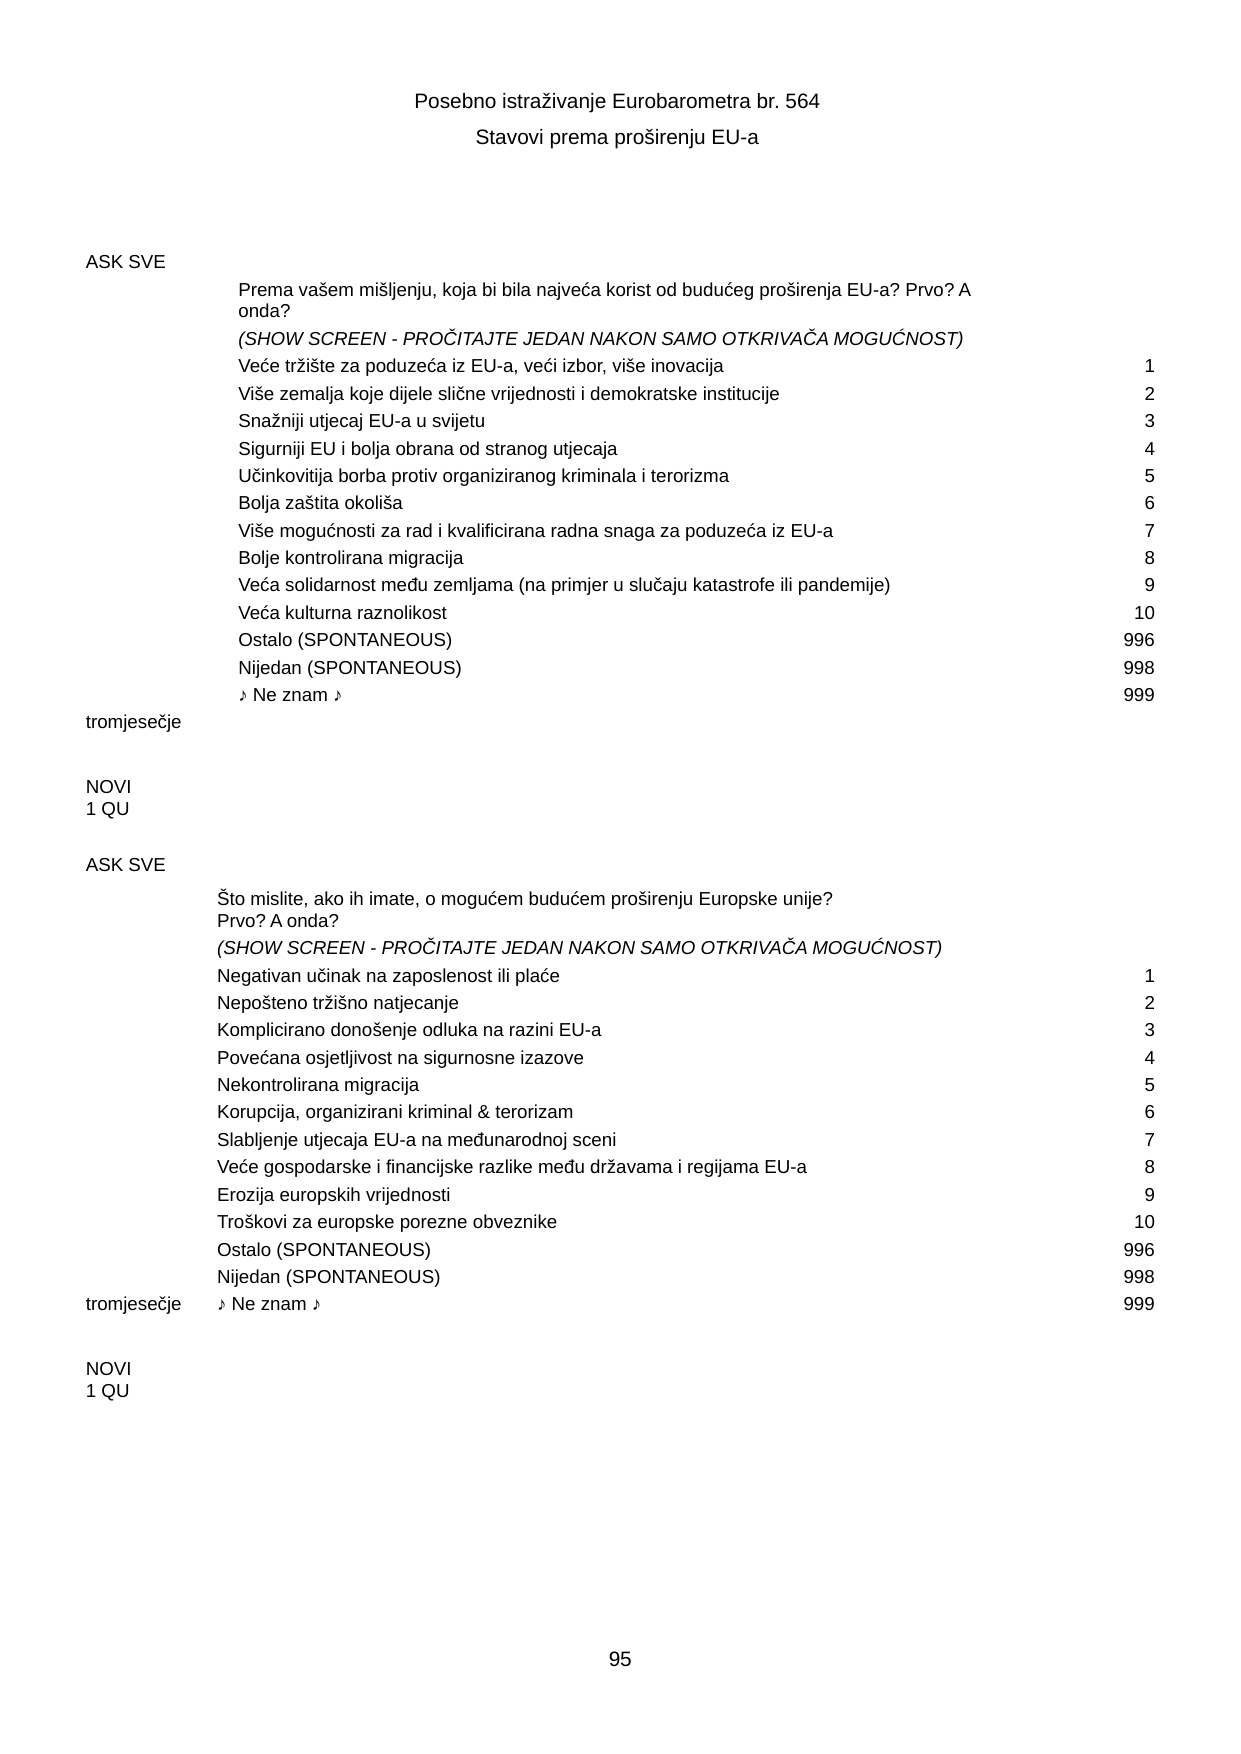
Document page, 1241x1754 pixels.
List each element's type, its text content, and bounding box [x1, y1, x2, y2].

table_cell 8 [989, 1153, 1157, 1181]
table_cell Veća solidarnost među zemljama (na primjer u slučaju katastrofe ili pandemije) [235, 571, 1048, 599]
table_cell Komplicirano donošenje odluka na razini EU-a [214, 1016, 988, 1044]
table_cell Veće gospodarske i financijske razlike među državama i regijama EU-a [214, 1153, 988, 1181]
table_cell Nekontrolirana migracija [214, 1071, 988, 1098]
table_cell NOVI 1 QU [83, 1349, 1048, 1404]
table_cell Povećana osjetljivost na sigurnosne izazove [214, 1044, 988, 1071]
table_cell 9 [989, 1181, 1157, 1208]
table_cell tromjesečje [83, 276, 235, 736]
table_cell 999 [1049, 681, 1157, 708]
table_cell Ostalo (SPONTANEOUS) [235, 626, 1048, 653]
table_cell [83, 1404, 214, 1438]
table_cell 999 [989, 1290, 1157, 1318]
table_cell tromjesečje [83, 878, 214, 1318]
table_cell 8 [1049, 544, 1157, 571]
table_cell [235, 708, 1048, 736]
table_cell Ostalo (SPONTANEOUS) [214, 1235, 988, 1263]
table_cell Snažniji utjecaj EU-a u svijetu [235, 407, 1048, 434]
table_cell ASK SVE [83, 823, 1048, 878]
table_cell 4 [1049, 434, 1157, 462]
table_cell 10 [1049, 599, 1157, 626]
table_header ASK SVE [83, 220, 1157, 276]
table_cell [1049, 823, 1157, 878]
table_cell 996 [1049, 626, 1157, 653]
table_cell [1049, 878, 1157, 934]
table_cell 9 [1049, 571, 1157, 599]
table_cell 1 [989, 961, 1157, 989]
table_cell Troškovi za europske porezne obveznike [214, 1208, 988, 1235]
table_cell [235, 736, 1048, 767]
table_cell Sigurniji EU i bolja obrana od stranog utjecaja [235, 434, 1048, 462]
table_cell Veća kulturna raznolikost [235, 599, 1048, 626]
table_cell 7 [1049, 517, 1157, 544]
table_cell ♪ Ne znam ♪ [235, 681, 1048, 708]
table_cell Bolje kontrolirana migracija [235, 544, 1048, 571]
table_cell Više zemalja koje dijele slične vrijednosti i demokratske institucije [235, 380, 1048, 407]
table_cell [1049, 934, 1157, 961]
table_cell 3 [1049, 407, 1157, 434]
table_cell 5 [989, 1071, 1157, 1098]
table_cell Negativan učinak na zaposlenost ili plaće [214, 961, 988, 989]
table_cell 2 [989, 989, 1157, 1016]
table_cell Slabljenje utjecaja EU-a na međunarodnoj sceni [214, 1126, 988, 1153]
table_cell [989, 1404, 1048, 1438]
table_cell NOVI 1 QU [83, 767, 1157, 822]
table_cell [1049, 1404, 1157, 1438]
table_cell (SHOW SCREEN - PROČITAJTE JEDAN NAKON SAMO OTKRIVAČA MOGUĆNOST) [235, 325, 1157, 352]
table_cell [214, 1318, 988, 1348]
table_cell Erozija europskih vrijednosti [214, 1181, 988, 1208]
table_cell 2 [1049, 380, 1157, 407]
table_cell [83, 1318, 214, 1348]
table_cell 1 [1049, 352, 1157, 379]
table_cell Nepošteno tržišno natjecanje [214, 989, 988, 1016]
table_cell [989, 1318, 1157, 1348]
table_cell [214, 1404, 235, 1438]
table_cell [1049, 736, 1157, 767]
table_cell Nijedan (SPONTANEOUS) [235, 654, 1048, 681]
table_cell ♪ Ne znam ♪ [214, 1290, 988, 1318]
table_cell 6 [989, 1099, 1157, 1126]
table_cell Učinkovitija borba protiv organiziranog kriminala i terorizma [235, 462, 1048, 489]
table_cell 4 [989, 1044, 1157, 1071]
table_cell Korupcija, organizirani kriminal & terorizam [214, 1099, 988, 1126]
table_cell Više mogućnosti za rad i kvalificirana radna snaga za poduzeća iz EU-a [235, 517, 1048, 544]
table_cell Veće tržište za poduzeća iz EU-a, veći izbor, više inovacija [235, 352, 1048, 379]
table_cell 6 [1049, 489, 1157, 517]
table_cell Bolja zaštita okoliša [235, 489, 1048, 517]
table_cell 10 [989, 1208, 1157, 1235]
table_cell 998 [1049, 654, 1157, 681]
table_cell [235, 1404, 988, 1438]
table_cell [1049, 1349, 1157, 1404]
table_cell Prema vašem mišljenju, koja bi bila najveća korist od budućeg proširenja EU-a? Prvo? A onda? [235, 276, 1157, 325]
table_cell (SHOW SCREEN - PROČITAJTE JEDAN NAKON SAMO OTKRIVAČA MOGUĆNOST) [214, 934, 1048, 961]
table_cell [83, 736, 235, 767]
table_cell 998 [989, 1263, 1157, 1290]
table_cell 5 [1049, 462, 1157, 489]
table_cell Nijedan (SPONTANEOUS) [214, 1263, 988, 1290]
table_cell [1049, 708, 1157, 736]
table_cell Što mislite, ako ih imate, o mogućem budućem proširenju Europske unije? Prvo? A onda? [214, 878, 1048, 934]
table_cell 996 [989, 1235, 1157, 1263]
table_cell 7 [989, 1126, 1157, 1153]
table_cell 3 [989, 1016, 1157, 1044]
